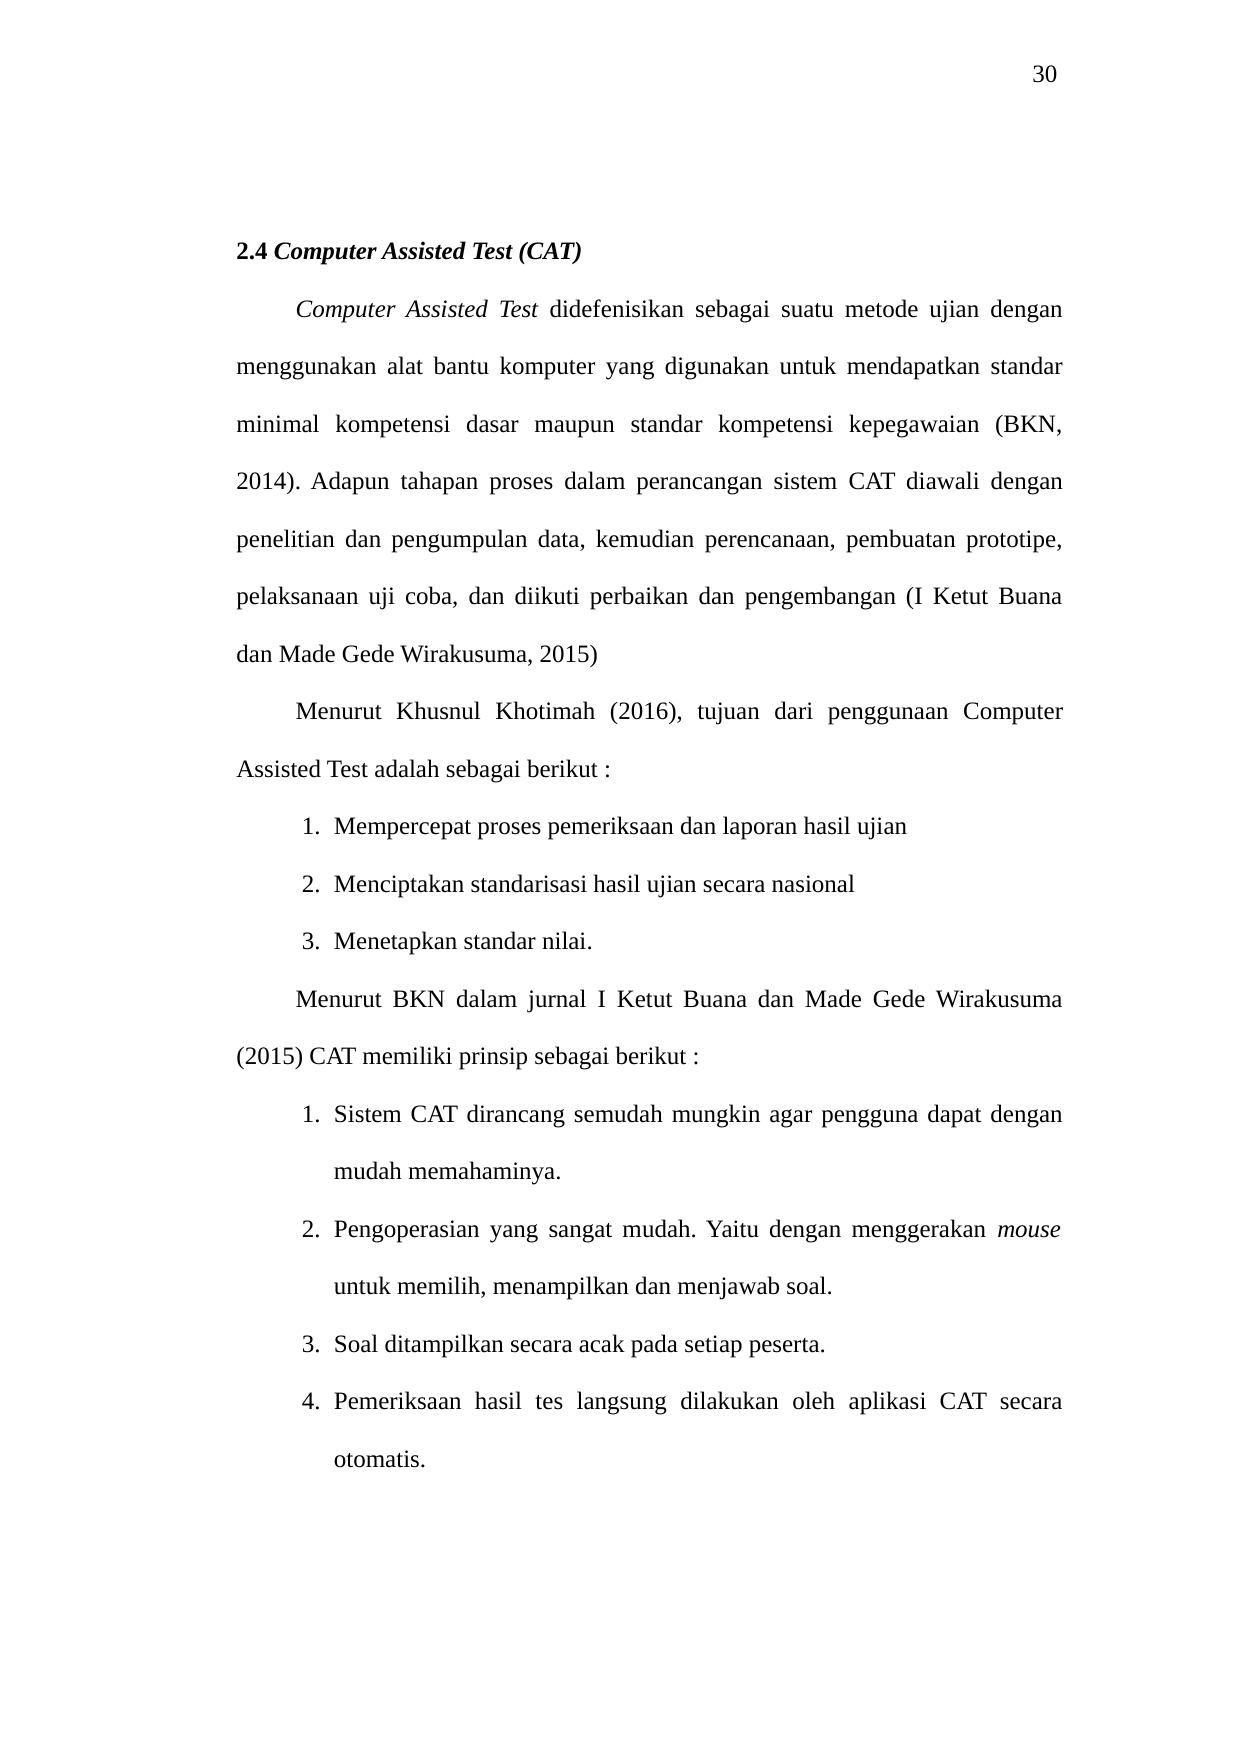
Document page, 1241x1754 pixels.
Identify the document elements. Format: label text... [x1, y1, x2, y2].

list Pemeriksaan hasil tes langsung dilakukan oleh aplikasi CAT secara otomatis. [295, 1386, 1063, 1472]
subtitle 2.4 Computer Assisted Test (CAT) [236, 236, 1063, 265]
list Menetapkan standar nilai. [295, 926, 1063, 955]
list Sistem CAT dirancang semudah mungkin agar pengguna dapat dengan mudah memahaminya. [295, 1099, 1063, 1185]
text Menurut Khusnul Khotimah (2016), tujuan dari penggunaan Computer Assisted Test adalah sebagai berikut : [236, 696, 1063, 782]
text Menurut BKN dalam jurnal I Ketut Buana dan Made Gede Wirakusuma (2015) CAT memiliki prinsip sebagai berikut : [236, 984, 1063, 1070]
list Menciptakan standarisasi hasil ujian secara nasional [295, 869, 1063, 897]
text Computer Assisted Test didefenisikan sebagai suatu metode ujian dengan menggunakan alat bantu komputer yang digunakan untuk mendapatkan standar minimal kompetensi dasar maupun standar kompetensi kepegawaian (BKN, 2014). Adapun tahapan proses dalam perancangan sistem CAT diawali dengan penelitian dan pengumpulan data, kemudian perencanaan, pembuatan prototipe, pelaksanaan uji coba, dan diikuti perbaikan dan pengembangan (I Ketut Buana dan Made Gede Wirakusuma, 2015) [236, 294, 1063, 667]
list Pengoperasian yang sangat mudah. Yaitu dengan menggerakan mouse untuk memilih, menampilkan dan menjawab soal. [295, 1214, 1063, 1300]
list Soal ditampilkan secara acak pada setiap peserta. [295, 1329, 1063, 1357]
list Mempercepat proses pemeriksaan dan laporan hasil ujian [295, 811, 1063, 840]
